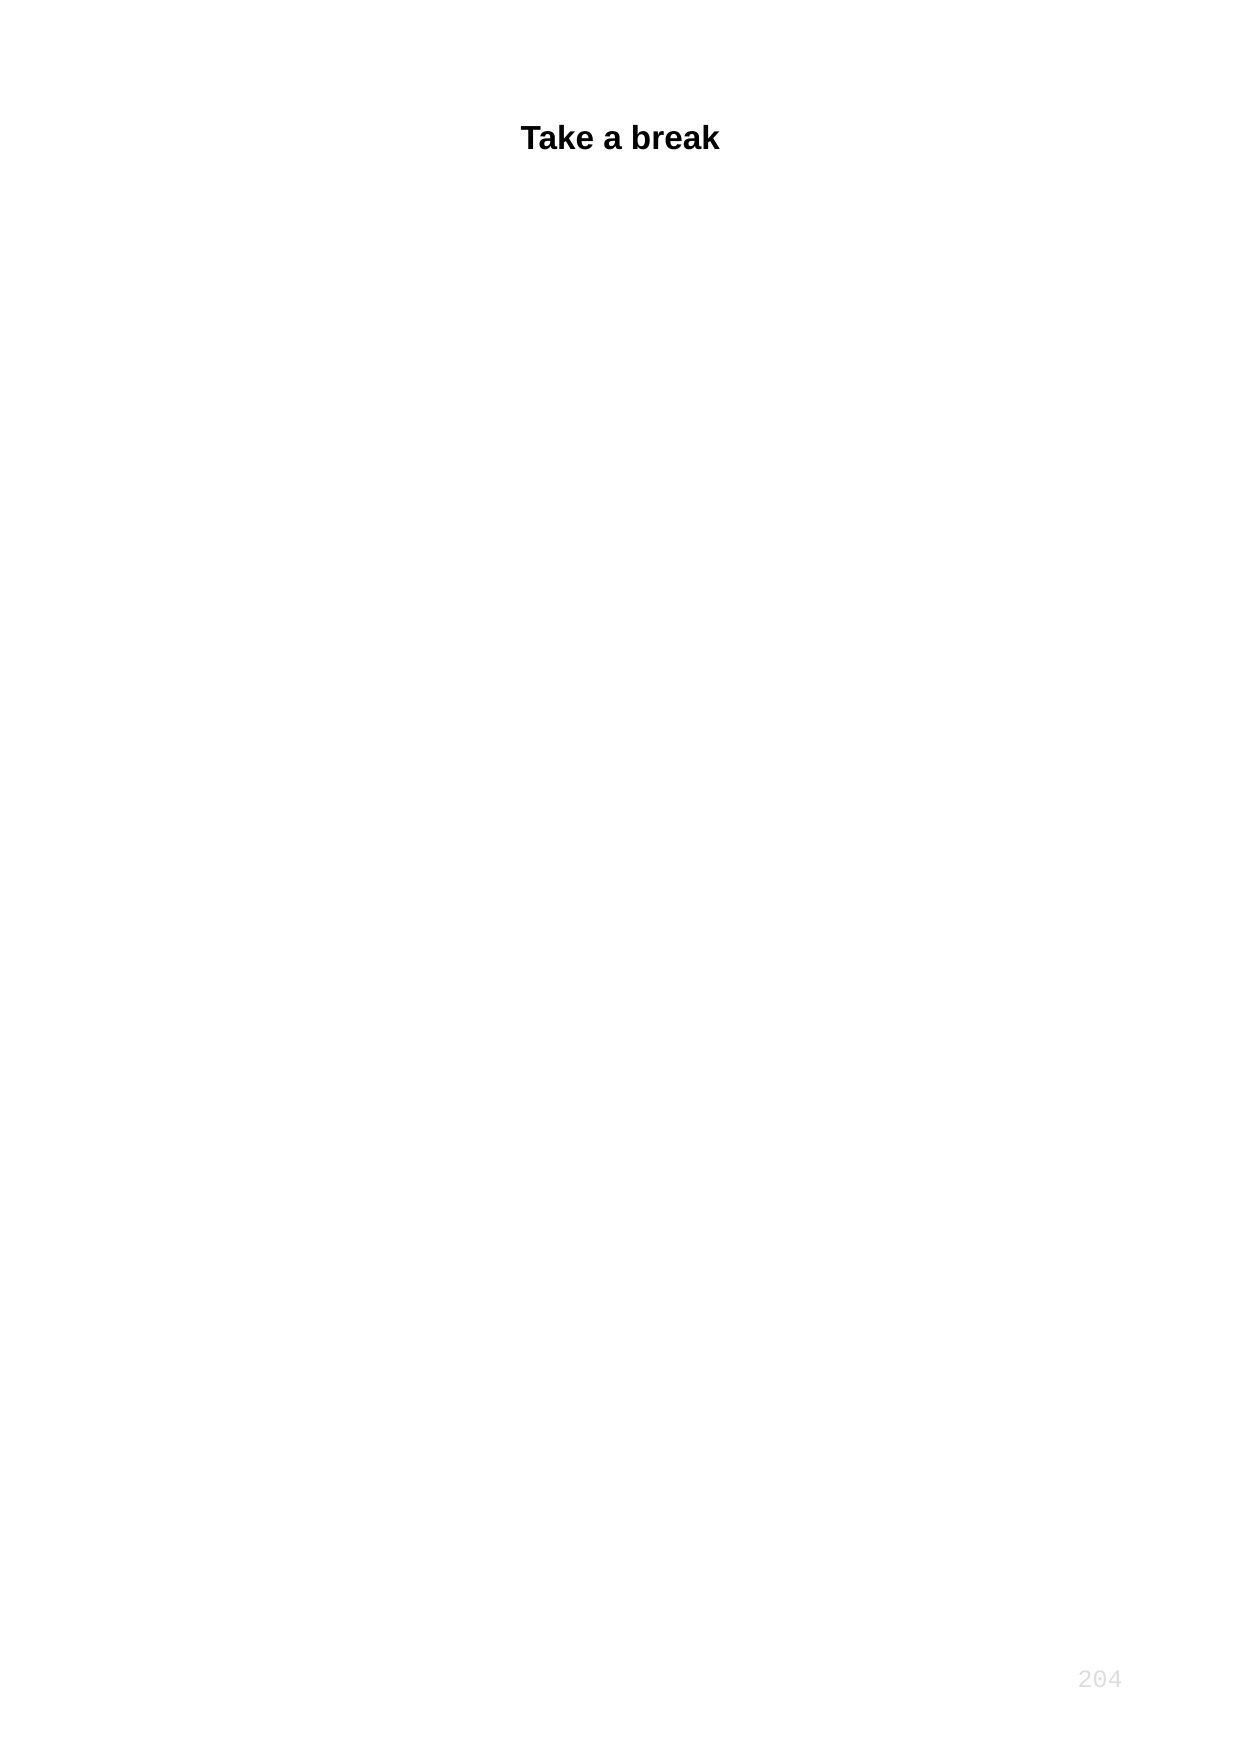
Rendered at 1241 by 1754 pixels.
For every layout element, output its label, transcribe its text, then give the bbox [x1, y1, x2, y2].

text Take a break [118, 118, 1122, 157]
